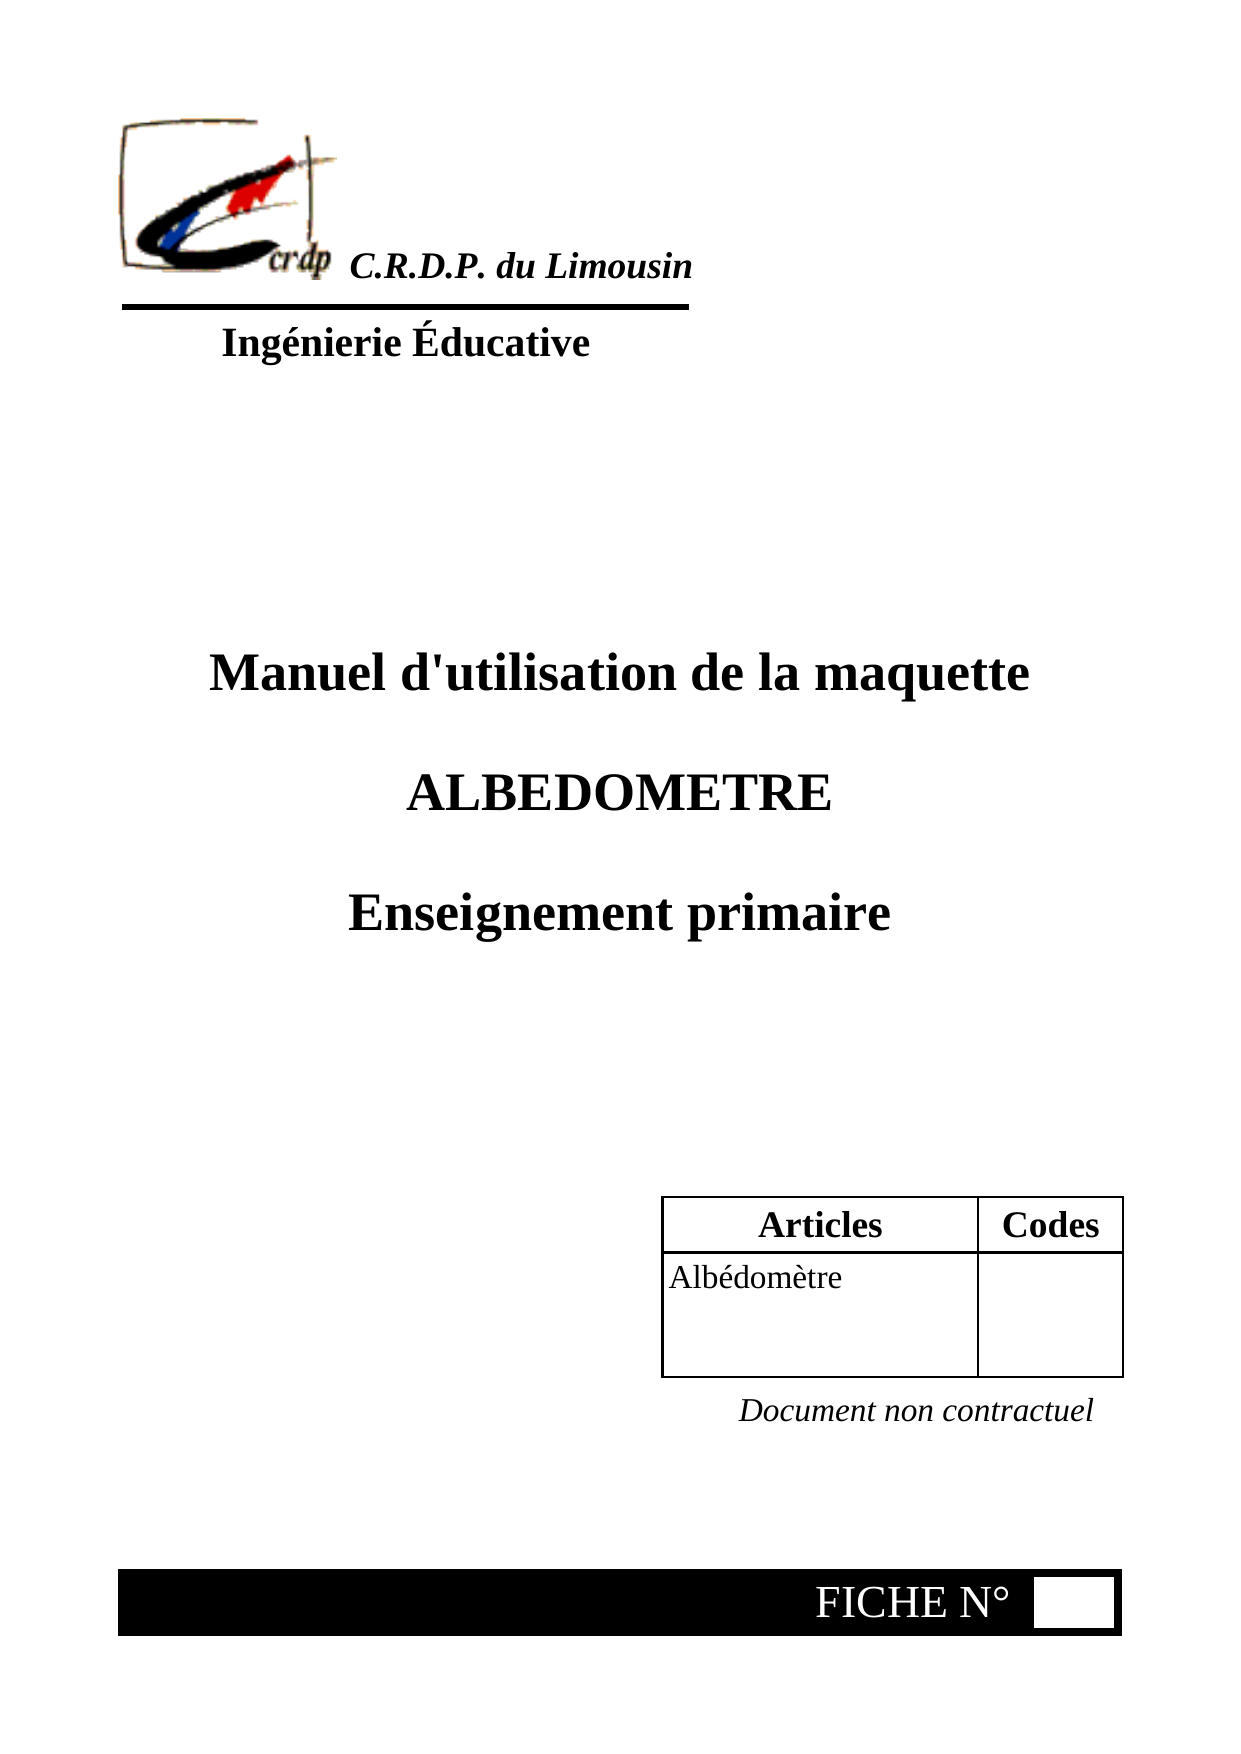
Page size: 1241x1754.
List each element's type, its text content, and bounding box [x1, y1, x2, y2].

text Enseignement primaire [118, 882, 1122, 942]
table_cell Albédomètre [664, 1254, 977, 1376]
text ALBEDOMETRE [118, 762, 1122, 822]
table_header Articles [664, 1198, 977, 1251]
text C.R.D.P. du Limousin [118, 245, 1122, 287]
text Ingénierie Éducative [118, 319, 1122, 365]
table_cell [979, 1254, 1122, 1376]
table_header Codes [979, 1198, 1122, 1251]
text Document non contractuel [118, 1391, 1122, 1428]
picture [118, 118, 337, 280]
text Manuel d'utilisation de la maquette [118, 642, 1122, 702]
